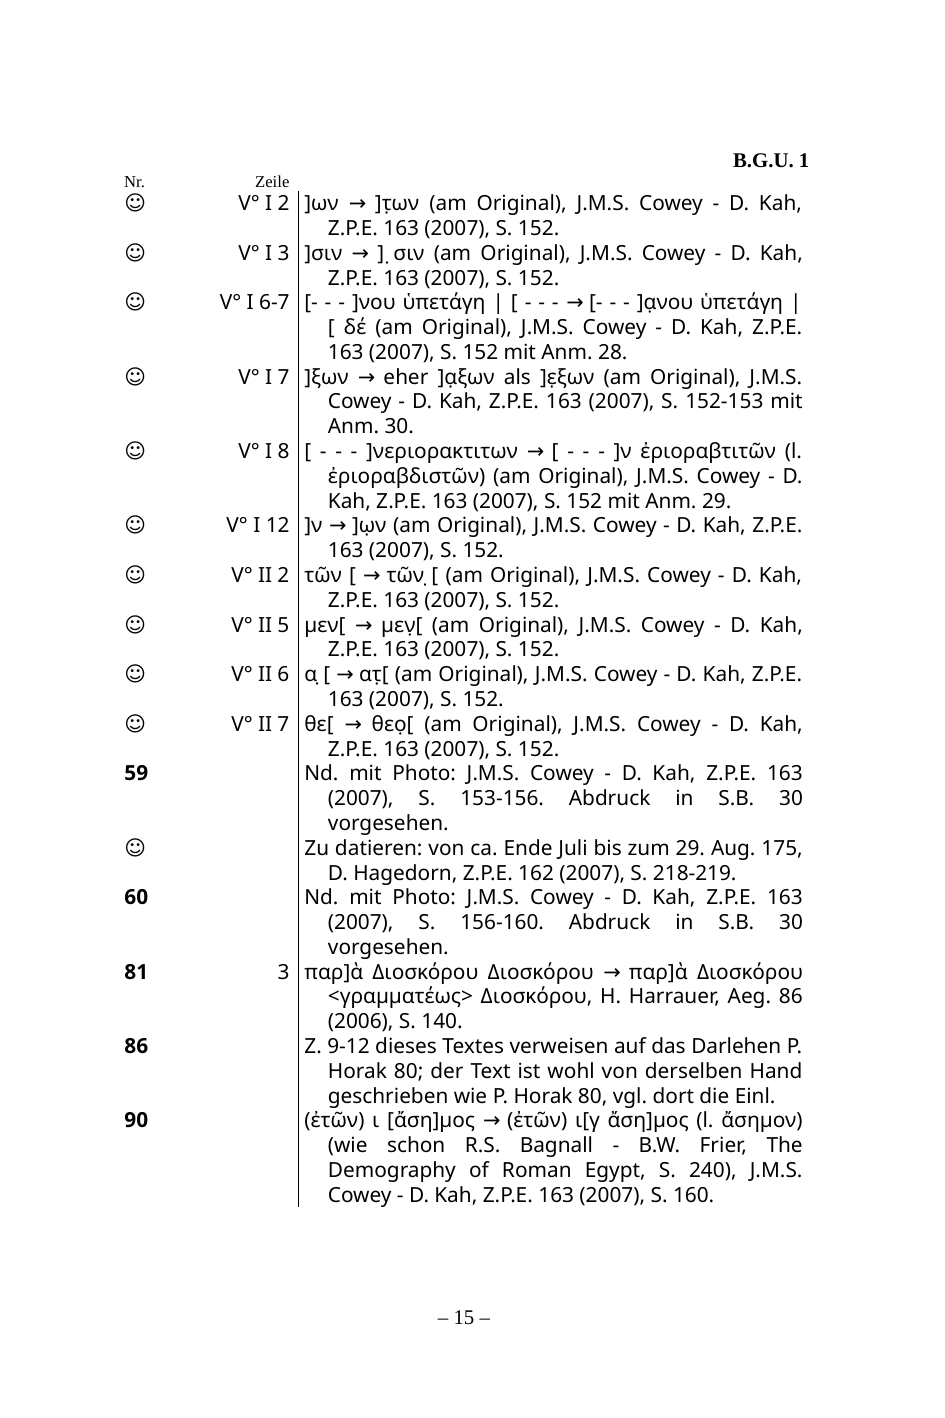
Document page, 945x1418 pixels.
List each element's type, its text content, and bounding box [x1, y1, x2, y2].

table_cell ☺ [118, 364, 207, 439]
table_cell Zu datieren: von ca. Ende Juli bis zum 29. Aug. 175, D. Hagedorn, Z.P.E. 162 (2007), S. 218-219. [299, 835, 809, 885]
table_cell ]ν → ]ω̣ν (am Original), J.M.S. Cowey - D. Kah, Z.P.E. 163 (2007), S. 152. [299, 513, 809, 563]
table_cell ☺ [118, 563, 207, 612]
table_cell α ̣[ → ατ̣[ (am Original), J.M.S. Cowey - D. Kah, Z.P.E. 163 (2007), S. 152. [299, 662, 809, 711]
table_cell Nd. mit Photo: J.M.S. Cowey - D. Kah, Z.P.E. 163 (2007), S. 156-160. Abdruck in S.B. 30 vorgesehen. [299, 885, 809, 959]
table_cell V° II 7 [207, 711, 298, 761]
table_cell 59 [118, 761, 298, 835]
table_cell τῶν [ → τῶν ̣[ (am Original), J.M.S. Cowey - D. Kah, Z.P.E. 163 (2007), S. 152. [299, 563, 809, 612]
table_cell [- - - ]νου ὑπετάγη | [ - - - → [- - - ]α̣νου ὑπετάγη | [ δέ (am Original), J.M.S. Cowey - D. Kah, Z.P.E. 163 (2007), S. 152 mit Anm. 28. [299, 290, 809, 364]
table_cell θε[ → θεο̣[ (am Original), J.M.S. Cowey - D. Kah, Z.P.E. 163 (2007), S. 152. [299, 711, 809, 761]
table_cell V° I 12 [207, 513, 298, 563]
table_cell ]ξων → eher ]α̣ξων als ]ε̣ξων (am Original), J.M.S. Cowey - D. Kah, Z.P.E. 163 (2007), S. 152-153 mit Anm. 30. [299, 364, 809, 439]
table_cell ☺ [118, 835, 298, 885]
table_cell 86 [118, 1034, 298, 1108]
table_cell V° I 2 [207, 191, 298, 240]
table_cell Nd. mit Photo: J.M.S. Cowey - D. Kah, Z.P.E. 163 (2007), S. 153-156. Abdruck in S.B. 30 vorgesehen. [299, 761, 809, 835]
table_cell παρ]ὰ Διοσκόρου Διοσκόρου → παρ]ὰ Διοσκόρου <γραμματέως> Διοσκόρου, H. Harrauer, Aeg. 86 (2006), S. 140. [299, 959, 809, 1034]
table_cell ☺ [118, 439, 207, 513]
table_cell ☺ [118, 711, 207, 761]
table_cell V° I 8 [207, 439, 298, 513]
table_cell 60 [118, 885, 298, 959]
table_cell ☺ [118, 240, 207, 290]
table_cell (ἐτῶν) ι [ἄση]μος → (ἐτῶν) ι[γ ἄση]μος (l. ἄσημον) (wie schon R.S. Bagnall - B.W. Frier, The Demography of Roman Egypt, S. 240), J.M.S. Cowey - D. Kah, Z.P.E. 163 (2007), S. 160. [299, 1108, 809, 1207]
table_cell V° II 5 [207, 612, 298, 662]
table_cell 90 [118, 1108, 298, 1207]
table_cell ☺ [118, 290, 207, 364]
table_cell [ - - - ]νεριορακτιτων → [ - - - ]ν ἐριοραβτιτῶν (l. ἐριοραβδιστῶν) (am Original), J.M.S. Cowey - D. Kah, Z.P.E. 163 (2007), S. 152 mit Anm. 29. [299, 439, 809, 513]
table_cell ☺ [118, 513, 207, 563]
table_cell V° I 3 [207, 240, 298, 290]
table_cell ☺ [118, 662, 207, 711]
table_cell V° I 7 [207, 364, 298, 439]
table_cell ☺ [118, 191, 207, 240]
table_cell 3 [207, 959, 298, 1034]
table_cell μεν[ → μεν̣[ (am Original), J.M.S. Cowey - D. Kah, Z.P.E. 163 (2007), S. 152. [299, 612, 809, 662]
table_cell ☺ [118, 612, 207, 662]
table_cell ]ων → ]τ̣ων (am Original), J.M.S. Cowey - D. Kah, Z.P.E. 163 (2007), S. 152. [299, 191, 809, 240]
table_cell V° I 6-7 [207, 290, 298, 364]
table_cell V° II 6 [207, 662, 298, 711]
table_cell ]σιν → ] ̣σιν (am Original), J.M.S. Cowey - D. Kah, Z.P.E. 163 (2007), S. 152. [299, 240, 809, 290]
table_cell V° II 2 [207, 563, 298, 612]
table_cell 81 [118, 959, 207, 1034]
table_cell Z. 9-12 dieses Textes verweisen auf das Darlehen P. Horak 80; der Text ist wohl von derselben Hand geschrieben wie P. Horak 80, vgl. dort die Einl. [299, 1034, 809, 1108]
